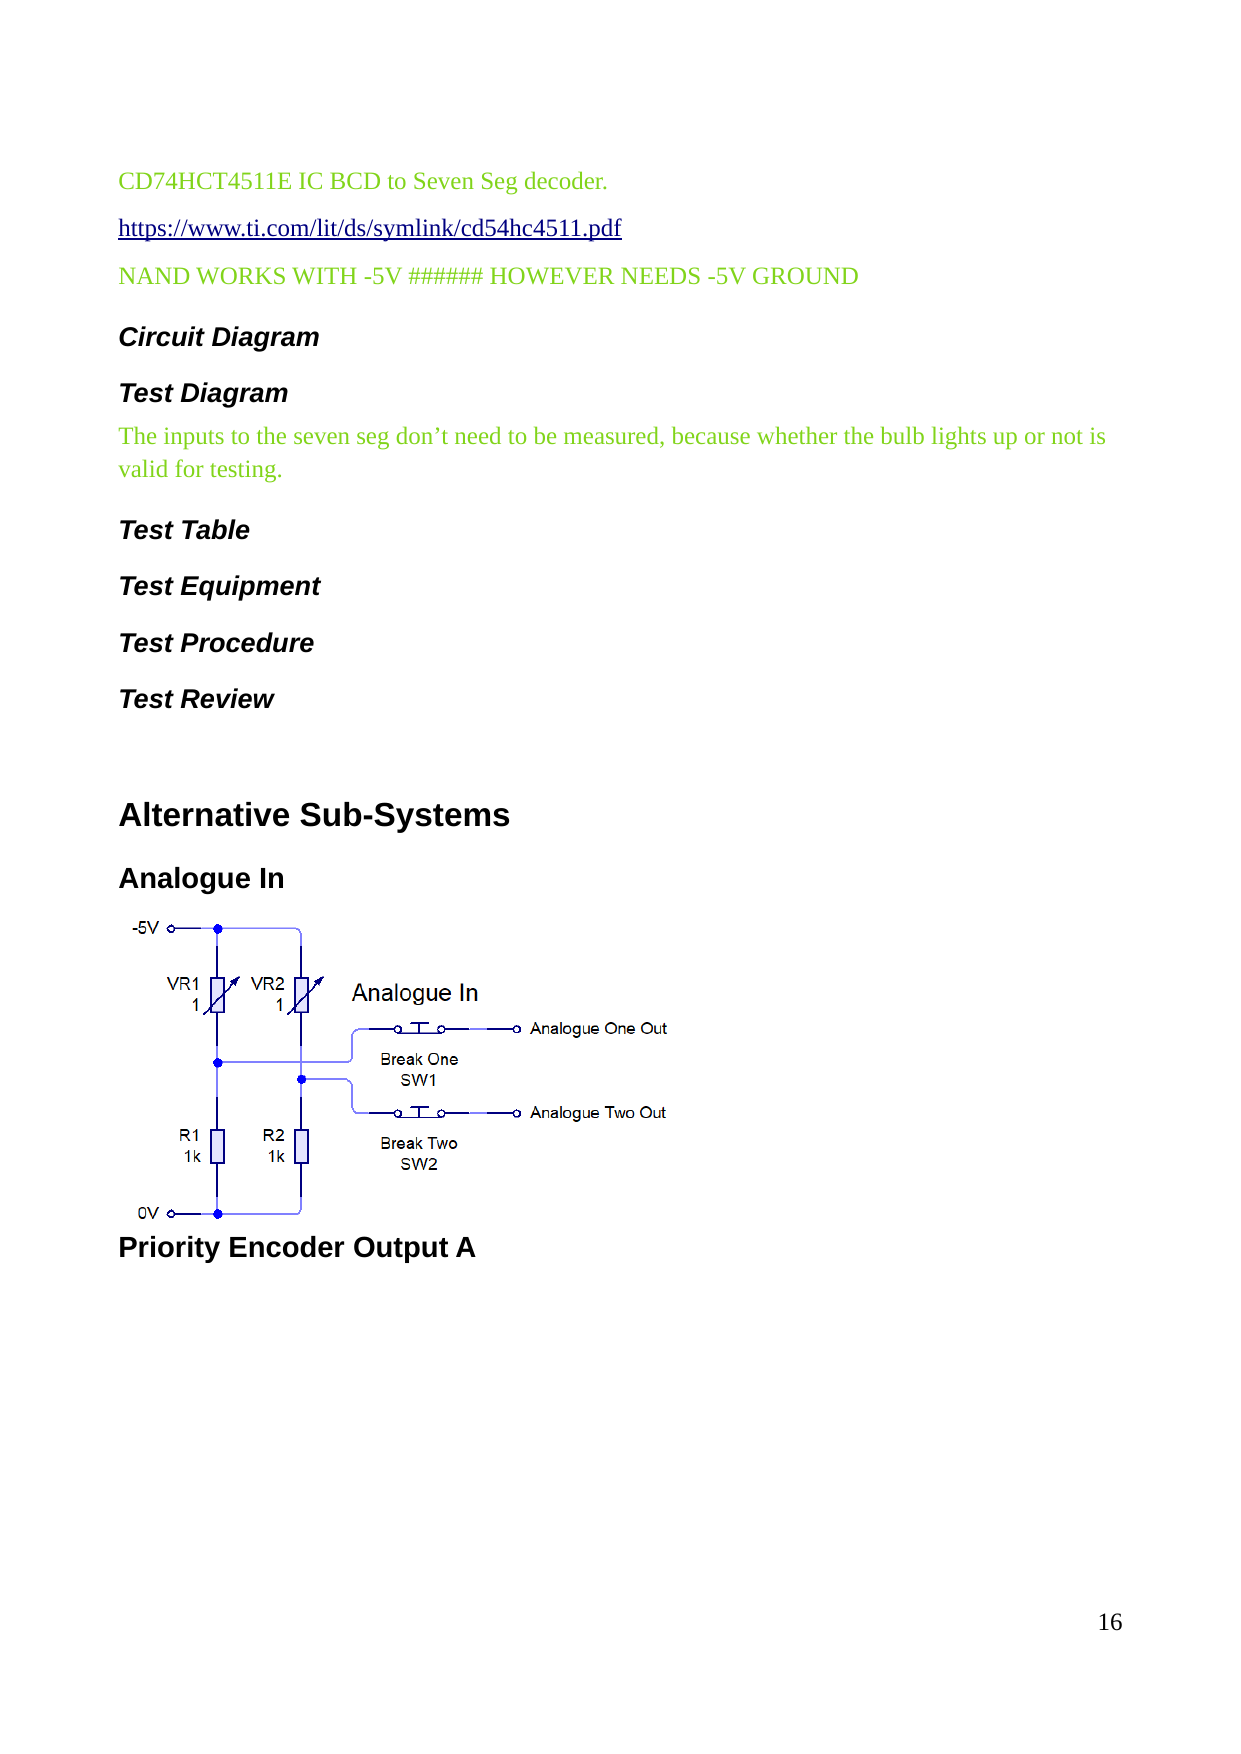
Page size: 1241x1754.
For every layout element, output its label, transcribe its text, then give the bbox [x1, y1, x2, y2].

subtitle Test Table [118, 514, 1122, 545]
subtitle Test Diagram [118, 377, 1122, 408]
subtitle Circuit Diagram [118, 321, 1122, 352]
text NAND WORKS WITH -5V ###### HOWEVER NEEDS -5V GROUND [118, 261, 1122, 290]
text https://www.ti.com/lit/ds/symlink/cd54hc4511.pdf [118, 213, 1122, 242]
subtitle Test Procedure [118, 627, 1122, 658]
picture [118, 906, 674, 1230]
text CD74HCT4511E IC BCD to Seven Seg decoder. [118, 166, 1122, 194]
text The inputs to the seven seg don’t need to be measured, because whether the bulb lights up or not is valid for testing. [118, 421, 1122, 483]
subtitle Test Equipment [118, 570, 1122, 602]
subtitle Analogue In [118, 861, 1122, 894]
subtitle Alternative Sub-Systems [118, 795, 1122, 833]
subtitle Test Review [118, 683, 1122, 714]
subtitle Priority Encoder Output A [118, 1230, 1122, 1263]
